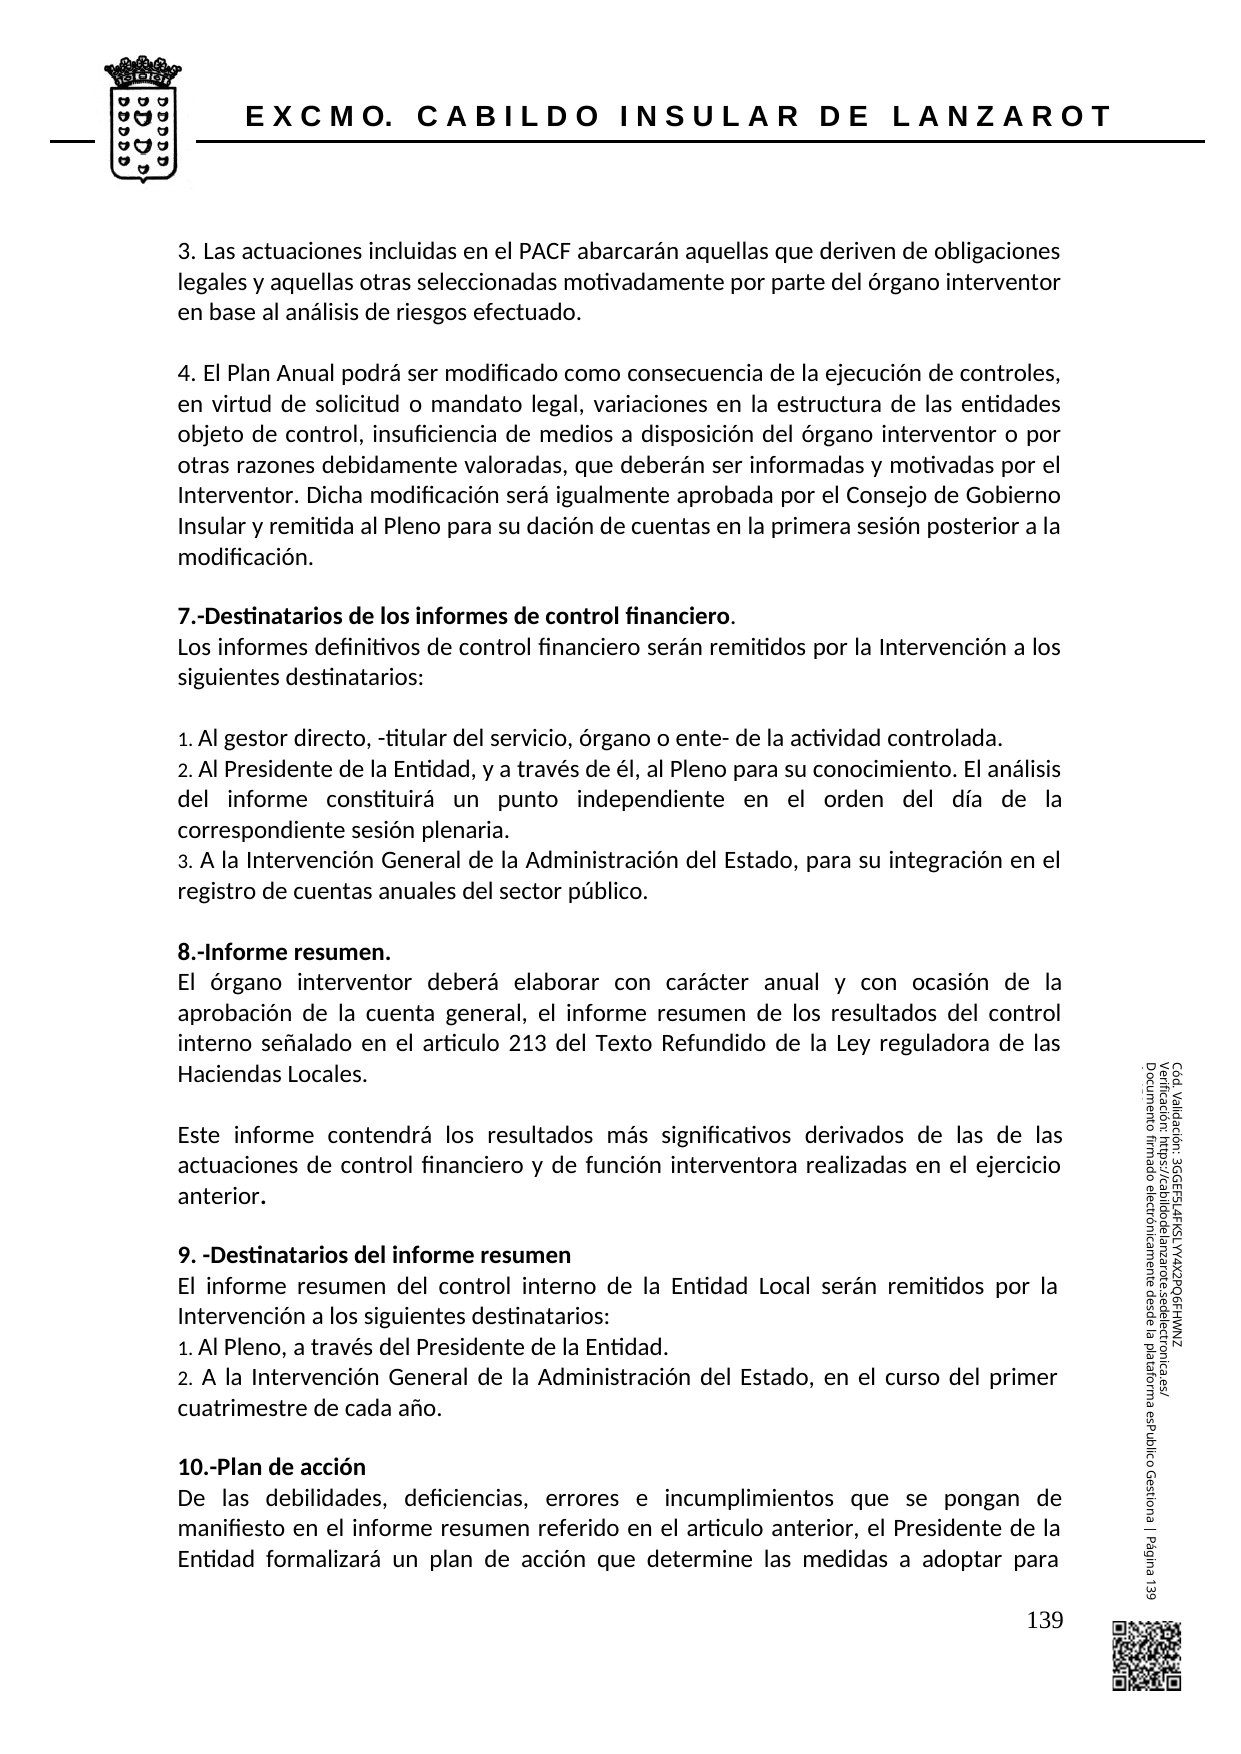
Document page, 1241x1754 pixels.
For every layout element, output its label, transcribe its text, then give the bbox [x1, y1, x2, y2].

text Verificación: https://cabildodelanzarote.sedelectronica.es/ [1158, 1063, 1171, 1611]
list El Plan Anual podrá ser modificado como consecuencia de la ejecución de controles, en virtud de solicitud o mandato legal, variaciones en la estructura de las entidades objeto de control, insuficiencia de medios a disposición del órgano interventor o por otras razones debidamente valoradas, que deberán ser informadas y motivadas por el Interventor. Dicha modificación será igualmente aprobada por el Consejo de Gobierno Insular y remitida al Pleno para su dación de cuentas en la primera sesión posterior a la modificación. [177, 358, 1062, 571]
picture [95, 39, 196, 193]
list Al Presidente de la Entidad, y a través de él, al Pleno para su conocimiento. El análisis del informe constituirá un punto independiente en el orden del día de la correspondiente sesión plenaria. [177, 753, 1063, 844]
text Cód. Validación: 3GGEF5L4FKSLYY4X2PQ6FHWNZ [1171, 1063, 1184, 1611]
list Al Pleno, a través del Presidente de la Entidad. [177, 1331, 1143, 1361]
text Este informe contendrá los resultados más significativos derivados de las de las actuaciones de control financiero y de función interventora realizadas en el ejercicio anterior. [177, 1119, 1063, 1211]
list Al gestor directo, -titular del servicio, órgano o ente- de la actividad controlada. [177, 722, 1192, 753]
text 139 [164, 1605, 1063, 1634]
text El informe resumen del control interno de la Entidad Local serán remitidos por la Intervención a los siguientes destinatarios: [177, 1270, 1068, 1331]
subtitle 7.-Destinatarios de los informes de control financiero. [177, 600, 1192, 631]
text El órgano interventor deberá elaborar con carácter anual y con ocasión de la aprobación de la cuenta general, el informe resumen de los resultados del control interno señalado en el articulo 213 del Texto Refundido de la Ley reguladora de las Haciendas Locales. [177, 966, 1063, 1088]
subtitle 10.-Plan de acción [177, 1451, 1143, 1482]
subtitle 8.-Informe resumen. [177, 936, 1192, 966]
subtitle 9. -Destinatarios del informe resumen [177, 1239, 1143, 1270]
list Las actuaciones incluidas en el PACF abarcarán aquellas que deriven de obligaciones legales y aquellas otras seleccionadas motivadamente por parte del órgano interventor en base al análisis de riesgos efectuado. [177, 236, 1062, 327]
text Los informes definitivos de control financiero serán remitidos por la Intervención a los siguientes destinatarios: [177, 631, 1062, 692]
picture [1112, 1621, 1182, 1691]
list A la Intervención General de la Administración del Estado, para su integración en el registro de cuentas anuales del sector público. [177, 844, 1062, 905]
text De las debilidades, deficiencias, errores e incumplimientos que se pongan de manifiesto en el informe resumen referido en el articulo anterior, el Presidente de la Entidad formalizará un plan de acción que determine las medidas a adoptar para [177, 1482, 1063, 1573]
list A la Intervención General de la Administración del Estado, en el curso del primer cuatrimestre de cada año. [177, 1361, 1062, 1422]
text Documento firmado electrónicamente desde la plataforma esPublico Gestiona | Página 139 de 151 [1143, 1063, 1158, 1611]
